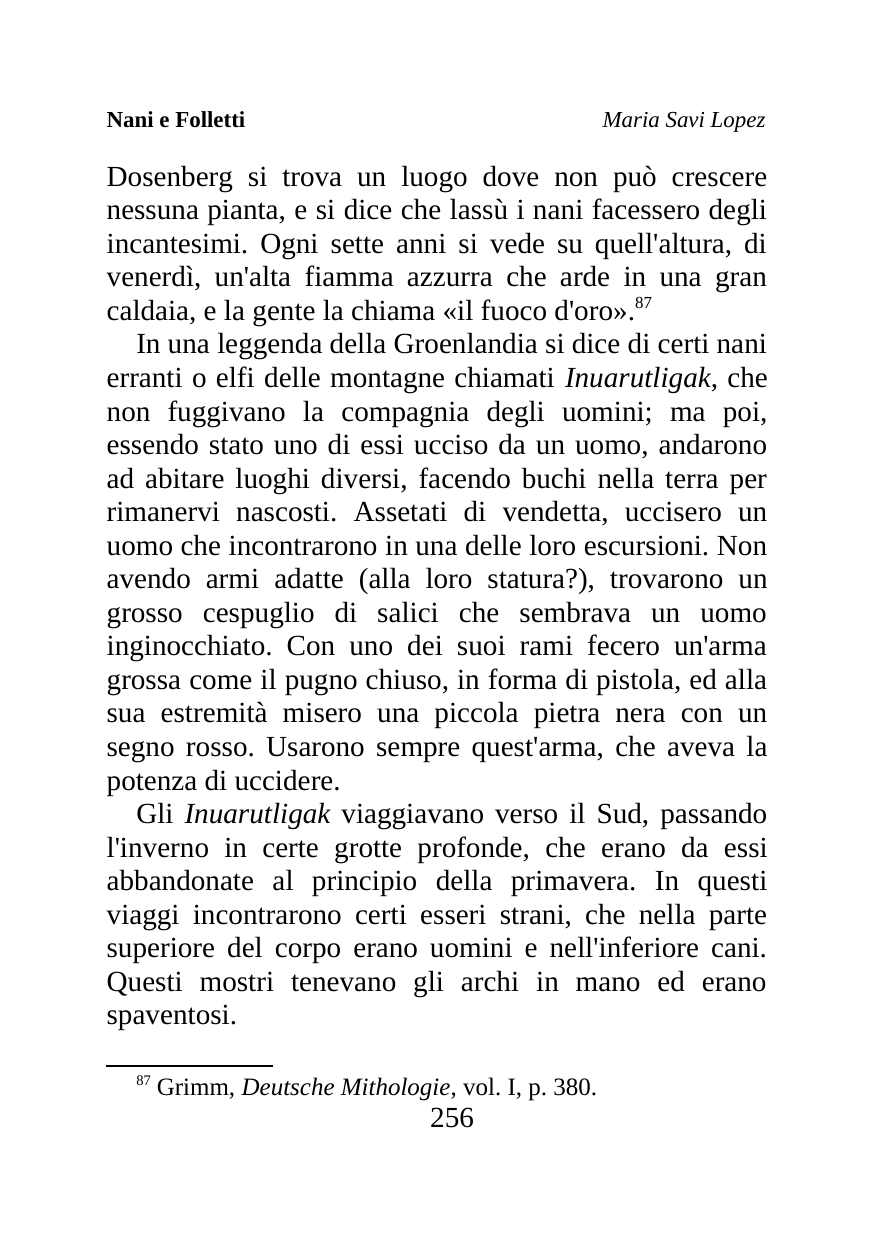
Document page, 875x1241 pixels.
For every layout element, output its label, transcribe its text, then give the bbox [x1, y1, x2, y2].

text In una leggenda della Groenlandia si dice di certi nani erranti o elfi delle montagne chiamati Inuarutligak, che non fuggivano la compagnia degli uomini; ma poi, essendo stato uno di essi ucciso da un uomo, andarono ad abitare luoghi diversi, facendo buchi nella terra per rimanervi nascosti. Assetati di vendetta, uccisero un uomo che incontrarono in una delle loro escursioni. Non avendo armi adatte (alla loro statura?), trovarono un grosso cespuglio di salici che sembrava un uomo inginocchiato. Con uno dei suoi rami fecero un'arma grossa come il pugno chiuso, in forma di pistola, ed alla sua estremità misero una piccola pietra nera con un segno rosso. Usarono sempre quest'arma, che aveva la potenza di uccidere. [106, 327, 768, 796]
text Dosenberg si trova un luogo dove non può crescere nessuna pianta, e si dice che lassù i nani facessero degli incantesimi. Ogni sette anni si vede su quell'altura, di venerdì, un'alta fiamma azzurra che arde in una gran caldaia, e la gente la chiama «il fuoco d'oro». [106, 159, 768, 327]
text Gli Inuarutligak viaggiavano verso il Sud, passando l'inverno in certe grotte profonde, che erano da essi abbandonate al principio della primavera. In questi viaggi incontrarono certi esseri strani, che nella parte superiore del corpo erano uomini e nell'inferiore cani. Questi mostri tenevano gli archi in mano ed erano spaventosi. [106, 796, 768, 1031]
text Grimm, Deutsche Mithologie, vol. I, p. 380. [106, 1072, 768, 1100]
